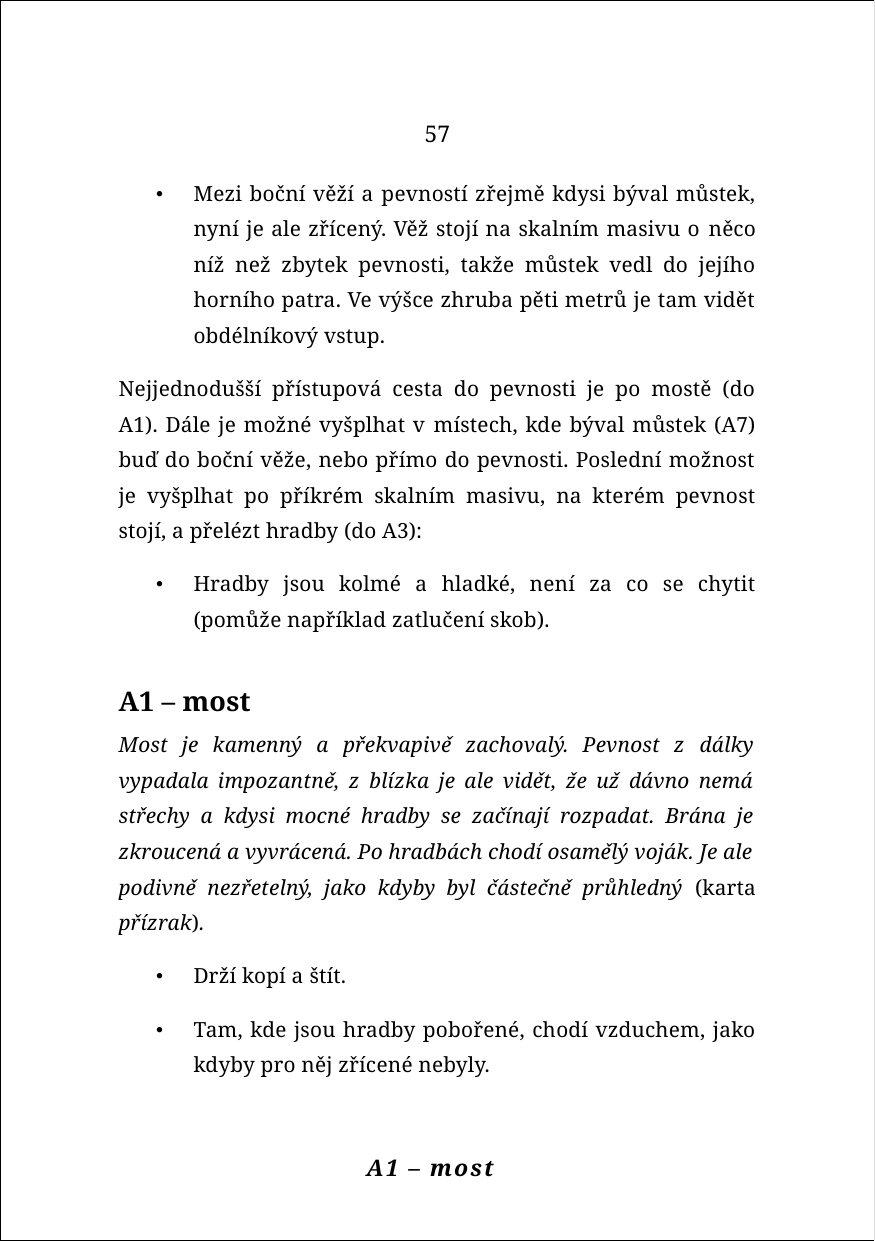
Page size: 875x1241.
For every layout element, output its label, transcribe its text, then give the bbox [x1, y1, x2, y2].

subtitle A1 – most [118, 682, 756, 719]
text Most je kamenný a⁠ překvapivě zachovalý. Pevnost z⁠ dálky vypadala impozantně, z⁠ blízka je ale vidět, že už dávno nemá střechy a⁠ kdysi mocné hradby se začínají rozpadat. Brána je zkroucená a⁠ vyvrácená. Po hradbách chodí osamělý voják. Je ale podivně nezřetelný, jako kdyby byl částečně průhledný (karta přízrak). [118, 731, 756, 937]
list Tam, kde jsou hradby pobořené, chodí vzduchem, jako kdyby pro něj zřícené nebyly. [156, 1015, 756, 1079]
list Hradby jsou kolmé a⁠ hladké, není za co se chytit (pomůže například zatlučení skob). [156, 569, 756, 633]
list Drží kopí a⁠ štít. [156, 961, 756, 990]
list Mezi boční věží a⁠ pevností zřejmě kdysi býval můstek, nyní je ale zřícený. Věž stojí na skalním masivu o⁠ něco níž než zbytek pevnosti, takže můstek vedl do jejího horního patra. Ve výšce zhruba pěti metrů je tam vidět obdélníkový vstup. [156, 179, 756, 349]
text Nejjednodušší přístupová cesta do pevnosti je po mostě (do A1). Dále je možné vyšplhat v⁠ místech, kde býval můstek (A7) buď do boční věže, nebo přímo do pevnosti. Poslední možnost je vyšplhat po příkrém skalním masivu, na kterém pevnost stojí, a⁠ přelézt hradby (do A3): [118, 374, 756, 545]
